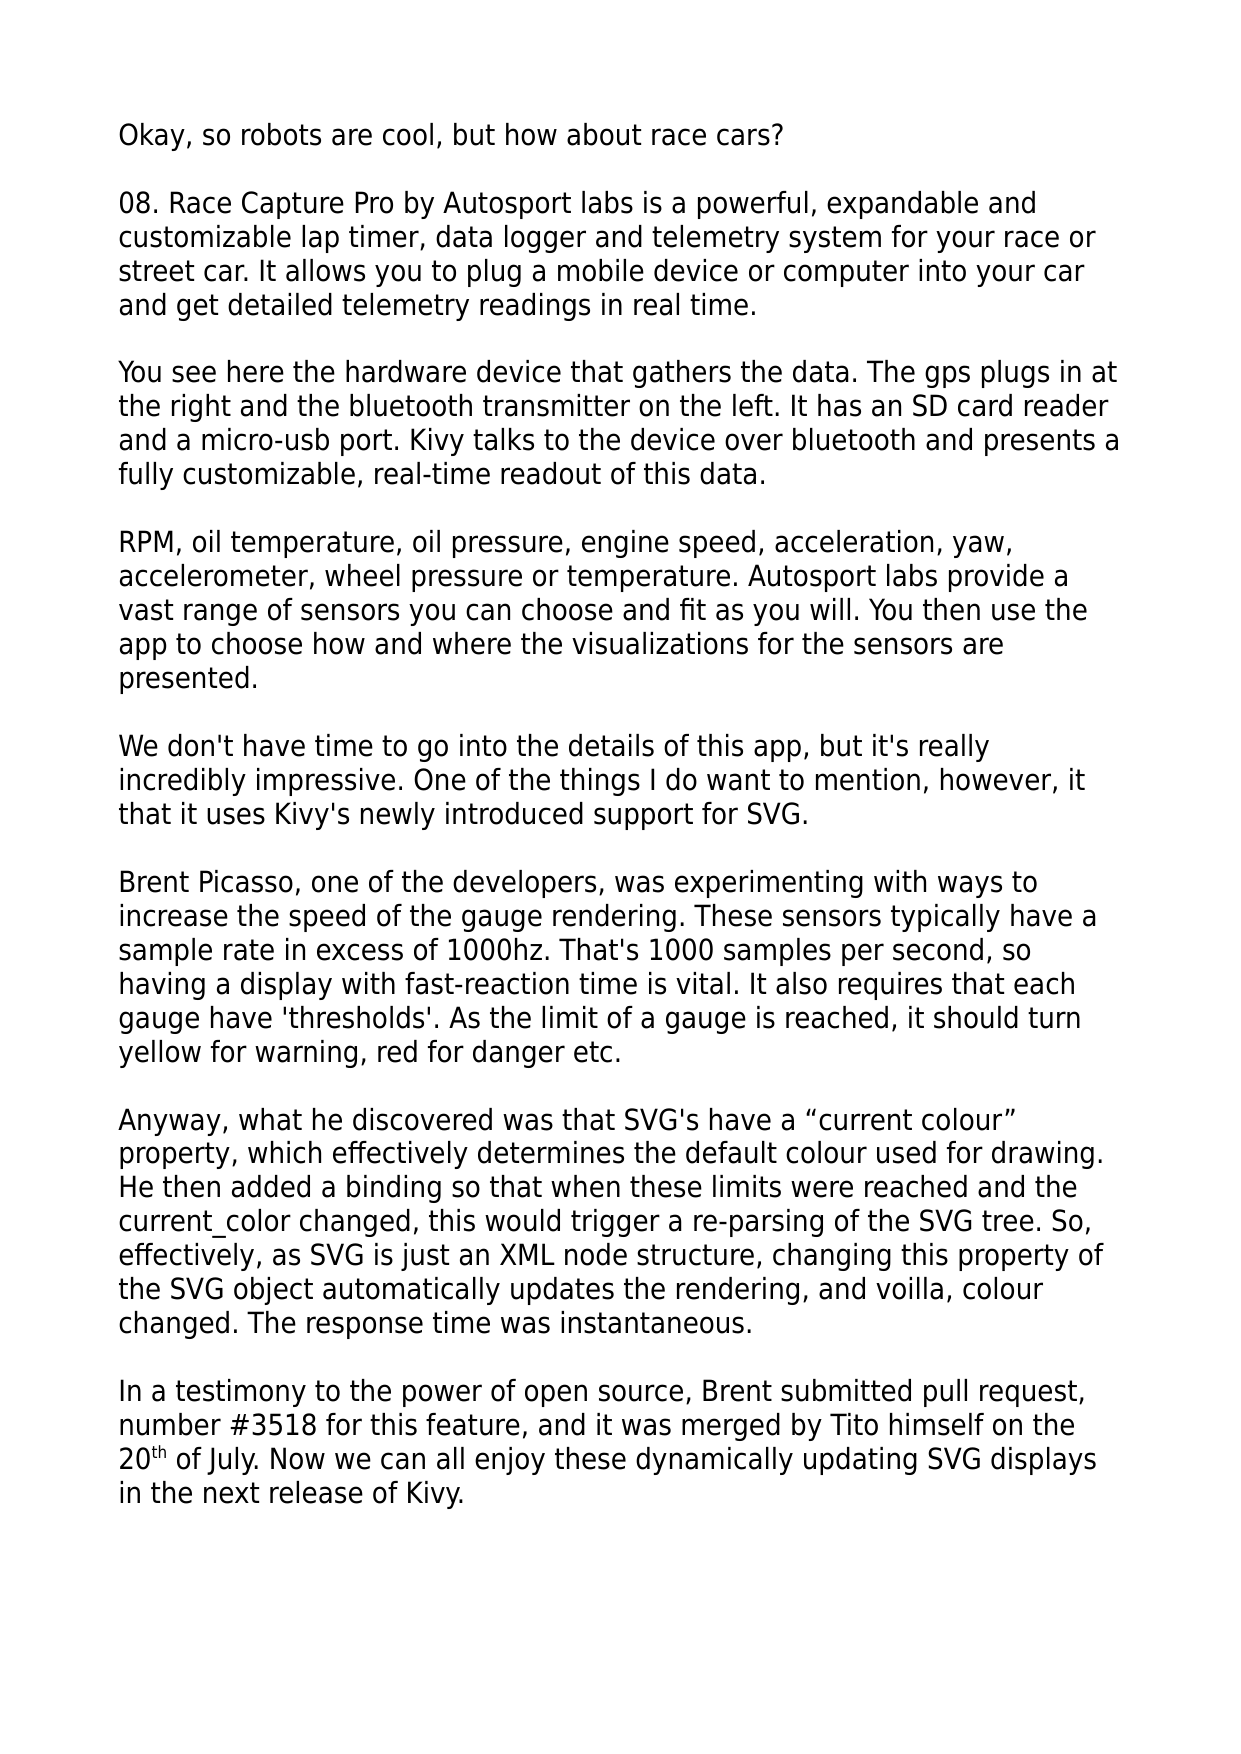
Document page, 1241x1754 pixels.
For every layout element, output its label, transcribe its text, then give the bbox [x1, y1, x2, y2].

text You see here the hardware device that gathers the data. The gps plugs in at the right and the bluetooth transmitter on the left. It has an SD card reader and a micro-usb port. Kivy talks to the device over bluetooth and presents a fully customizable, real-time readout of this data. [118, 356, 1122, 492]
text RPM, oil temperature, oil pressure, engine speed, acceleration, yaw, accelerometer, wheel pressure or temperature. Autosport labs provide a vast range of sensors you can choose and fit as you will. You then use the app to choose how and where the visualizations for the sensors are presented. [118, 526, 1122, 695]
text Okay, so robots are cool, but how about race cars? [118, 118, 1122, 152]
text In a testimony to the power of open source, Brent submitted pull request, number #3518 for this feature, and it was merged by Tito himself on the 20th of July. Now we can all enjoy these dynamically updating SVG displays in the next release of Kivy. [118, 1374, 1122, 1510]
text Brent Picasso, one of the developers, was experimenting with ways to increase the speed of the gauge rendering. These sensors typically have a sample rate in excess of 1000hz. That's 1000 samples per second, so having a display with fast-reaction time is vital. It also requires that each gauge have 'thresholds'. As the limit of a gauge is reached, it should turn yellow for warning, red for danger etc. [118, 865, 1122, 1069]
text Anyway, what he discovered was that SVG's have a “current colour” property, which effectively determines the default colour used for drawing. He then added a binding so that when these limits were reached and the current_color changed, this would trigger a re-parsing of the SVG tree. So, effectively, as SVG is just an XML node structure, changing this property of the SVG object automatically updates the rendering, and voilla, colour changed. The response time was instantaneous. [118, 1103, 1122, 1341]
text We don't have time to go into the details of this app, but it's really incredibly impressive. One of the things I do want to mention, however, it that it uses Kivy's newly introduced support for SVG. [118, 729, 1122, 831]
text 08. Race Capture Pro by Autosport labs is a powerful, expandable and customizable lap timer, data logger and telemetry system for your race or street car. It allows you to plug a mobile device or computer into your car and get detailed telemetry readings in real time. [118, 186, 1122, 322]
